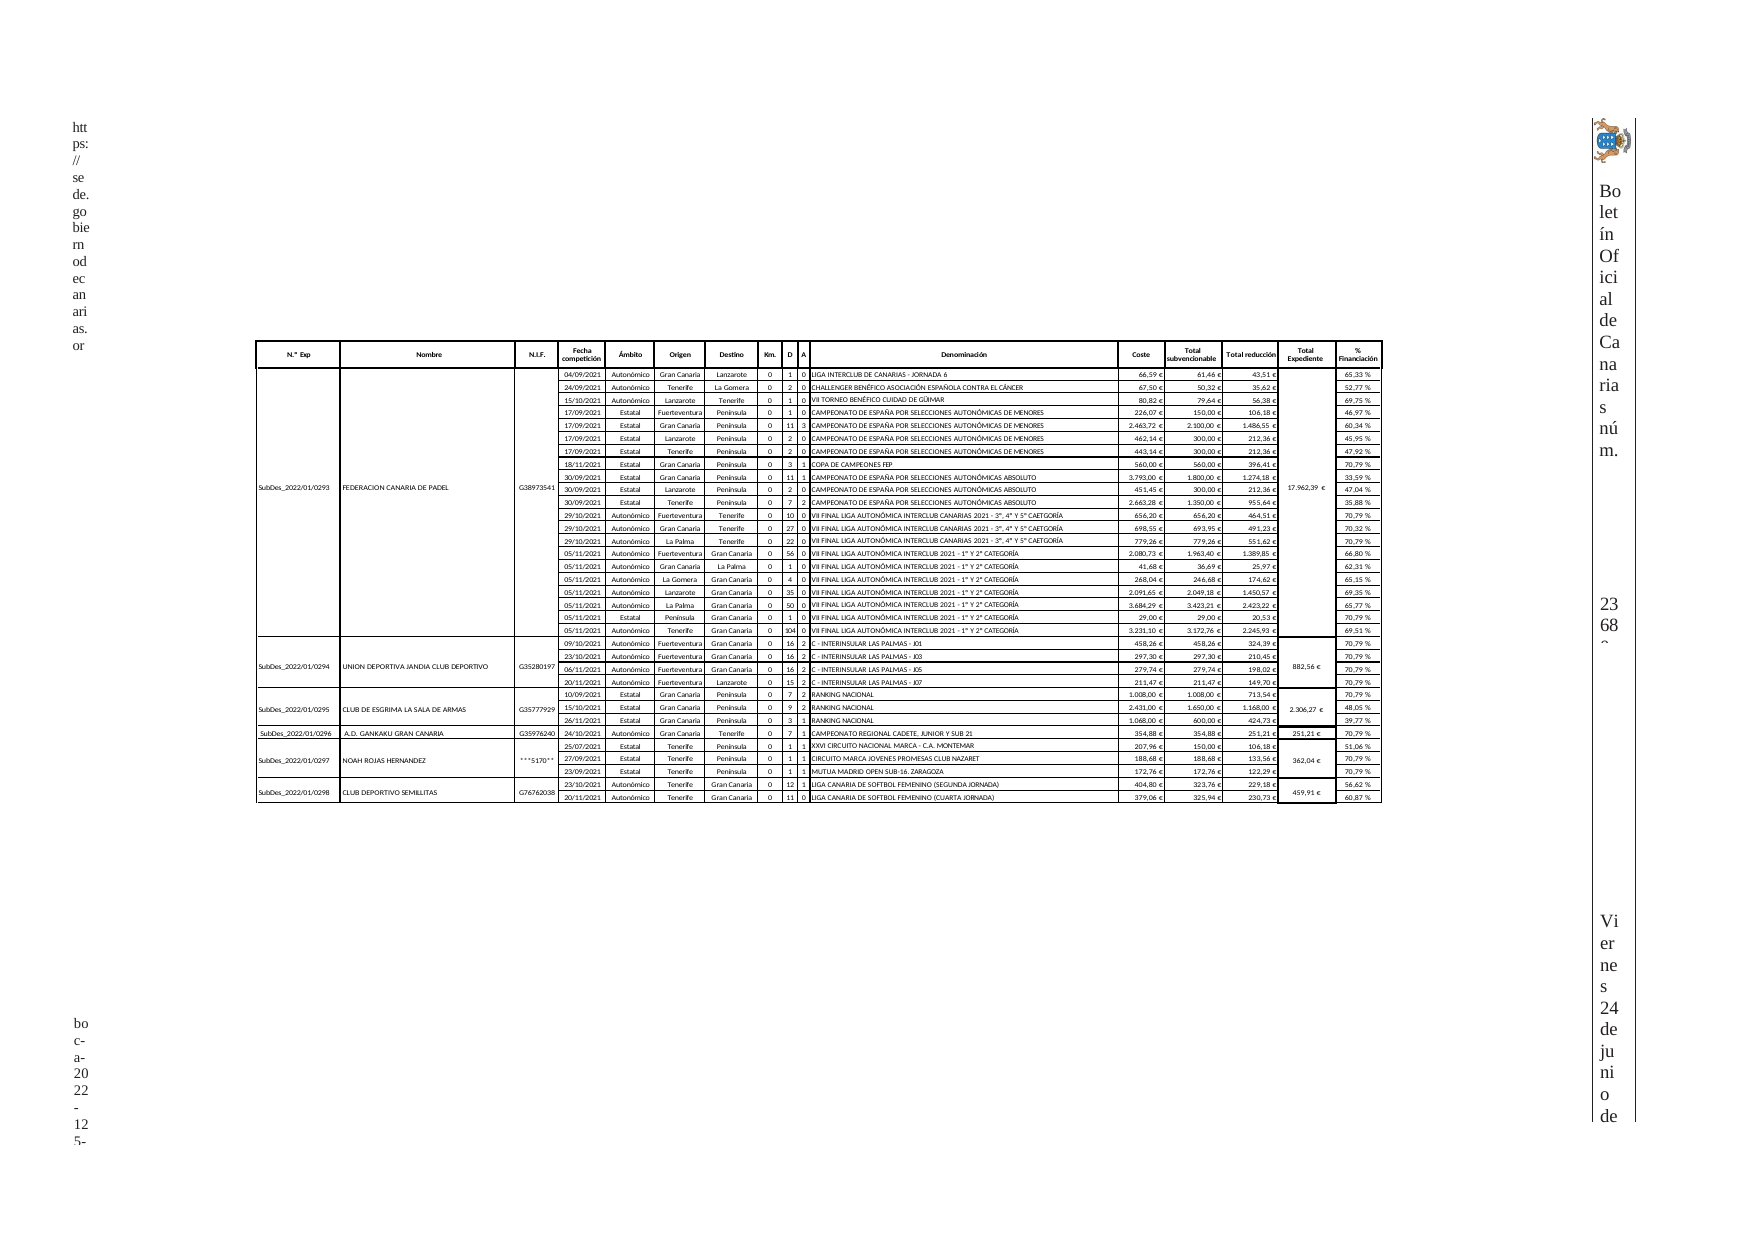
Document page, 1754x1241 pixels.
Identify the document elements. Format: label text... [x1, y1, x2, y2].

table_cell 65,33 % [1337, 367, 1381, 379]
table_header Fecha competición [559, 342, 604, 367]
table_cell 1 [783, 393, 797, 405]
table_cell 70,79 % [1337, 636, 1381, 648]
table_cell 1.650,00 € [1165, 701, 1222, 713]
table_cell 279,74 € [1165, 663, 1222, 674]
table_cell Estatal [606, 739, 654, 751]
table_cell Autonómico [606, 393, 654, 405]
table_cell Autonómico [606, 791, 654, 802]
table_cell 0 [758, 483, 782, 495]
table_cell 27 [783, 521, 797, 533]
table_cell 2.663,28 € [1119, 496, 1164, 508]
table_cell 1 [783, 369, 797, 379]
table_cell RANKING NACIONAL [811, 701, 1118, 713]
table_cell Fuerteventura [655, 663, 704, 674]
table_cell 600,00 € [1165, 714, 1222, 725]
table_header Destino [706, 342, 757, 367]
table_cell 226,07 € [1119, 406, 1164, 418]
table_cell 36,69 € [1165, 560, 1222, 572]
table_cell 62,31 % [1337, 559, 1381, 572]
table_cell 0 [798, 791, 809, 802]
table_cell A.D. GANKAKU GRAN CANARIA [341, 726, 514, 738]
table_cell 122,29 € [1223, 765, 1277, 777]
table_cell 11 [783, 470, 797, 482]
table_cell 2.100,00 € [1165, 419, 1222, 431]
table_cell CLUB DEPORTIVO SEMILLITAS [341, 778, 514, 802]
table_cell Autonómico [606, 650, 654, 661]
table_cell 1.068,00 € [1119, 714, 1164, 725]
table_cell 43,51 € [1223, 369, 1277, 379]
table_cell 1 [798, 765, 809, 777]
table_cell 10/09/2021 [559, 688, 605, 700]
table_cell 26/11/2021 [559, 714, 605, 725]
table_cell 4 [783, 573, 797, 584]
table_cell VII FINAL LIGA AUTONÓMICA INTERCLUB 2021 - 1º Y 2º CATEGORÍA [811, 624, 1118, 636]
table_cell SubDes_2022/01/0297 [257, 739, 339, 777]
table_cell 0 [758, 611, 782, 623]
table_cell 22 [783, 534, 797, 546]
table_cell 1.963,40 € [1165, 547, 1222, 559]
table_cell 70,79 % [1337, 661, 1381, 674]
table_cell 211,47 € [1165, 675, 1222, 687]
table_cell Gran Canaria [655, 369, 704, 379]
table_cell 0 [758, 688, 782, 700]
table_cell 0 [758, 752, 782, 764]
table_cell COPA DE CAMPEONES FEP [811, 458, 1118, 469]
table_cell 35 [783, 586, 797, 597]
table_cell 1 [798, 470, 809, 482]
table_cell 2 [798, 637, 809, 648]
table_cell 0 [758, 650, 782, 661]
table_cell 79,64 € [1165, 393, 1222, 405]
table_cell 0 [798, 624, 809, 636]
table_cell 0 [758, 432, 782, 443]
table_cell 2.091,65 € [1119, 586, 1164, 597]
table_cell 297,30 € [1119, 650, 1164, 661]
table_cell 106,18 € [1223, 406, 1277, 418]
table_cell 7 [783, 726, 797, 738]
table_cell 47,04 % [1337, 482, 1381, 495]
table_cell 39,77 % [1337, 713, 1381, 725]
table_cell 0 [758, 560, 782, 572]
table_cell 17/09/2021 [559, 432, 605, 443]
table_header Total subvencionable [1166, 342, 1221, 367]
table_cell Estatal [606, 611, 654, 623]
table_cell 0 [758, 637, 782, 648]
table_cell SubDes_2022/01/0295 [257, 688, 339, 725]
table_cell Lanzarote [655, 483, 704, 495]
table_cell 451,45 € [1119, 483, 1164, 495]
table_cell 491,23 € [1223, 521, 1277, 533]
table_cell Península [705, 432, 757, 443]
table_cell 60,34 % [1337, 418, 1381, 431]
table_cell 0 [758, 458, 782, 469]
picture [1594, 118, 1631, 163]
table_cell 211,47 € [1119, 675, 1164, 687]
table_cell 464,51 € [1223, 509, 1277, 520]
table_cell 324,39 € [1223, 637, 1277, 648]
table_cell 1 [798, 714, 809, 725]
table_cell 251,21 € [1279, 728, 1335, 738]
table_cell Península [705, 470, 757, 482]
table_header D [783, 342, 797, 367]
table_cell RANKING NACIONAL [811, 688, 1118, 700]
table_header Km. [759, 342, 781, 367]
table_cell 60,87 % [1337, 790, 1381, 802]
table_cell 0 [758, 739, 782, 751]
table_cell 882,56 € [1279, 638, 1335, 687]
table_cell SubDes_2022/01/0296 [257, 726, 339, 738]
table_cell 33,59 % [1337, 469, 1381, 482]
table_cell 210,45 € [1223, 650, 1277, 661]
table_cell 2 [798, 675, 809, 687]
table_cell CIRCUITO MARCA JOVENES PROMESAS CLUB NAZARET [811, 752, 1118, 764]
table_cell 05/11/2021 [559, 547, 605, 559]
table_cell 0 [758, 624, 782, 636]
table_cell Autonómico [606, 573, 654, 584]
table_cell 70,79 % [1337, 508, 1381, 520]
table_cell 106,18 € [1223, 739, 1277, 751]
table_cell Fuerteventura [655, 509, 704, 520]
table_cell CAMPEONATO DE ESPAÑA POR SELECCIONES AUTONÓMICAS DE MENORES [811, 406, 1118, 418]
table_cell 1 [783, 765, 797, 777]
table_cell 0 [798, 483, 809, 495]
table_cell Fuerteventura [655, 406, 704, 418]
table_cell Estatal [606, 419, 654, 431]
table_cell 2.245,93 € [1223, 624, 1277, 636]
table_cell UNION DEPORTIVA JANDIA CLUB DEPORTIVO [341, 637, 514, 687]
table_cell Gran Canaria [655, 688, 704, 700]
table_cell CAMPEONATO DE ESPAÑA POR SELECCIONES AUTONÓMICAS ABSOLUTO [811, 483, 1118, 495]
table_cell 80,82 € [1119, 393, 1164, 405]
table_cell 2 [798, 701, 809, 713]
table_cell 0 [758, 509, 782, 520]
table_header Denominación [811, 342, 1117, 367]
table_cell Fuerteventura [655, 637, 704, 648]
table_cell 05/11/2021 [559, 598, 605, 610]
table_cell Península [705, 496, 757, 508]
table_cell 1.274,18 € [1223, 470, 1277, 482]
table_cell Estatal [606, 483, 654, 495]
table_cell 560,00 € [1165, 458, 1222, 469]
table_cell Fuerteventura [655, 675, 704, 687]
table_cell 1.800,00 € [1165, 470, 1222, 482]
table_cell 172,76 € [1165, 765, 1222, 777]
table_cell Autonómico [606, 663, 654, 674]
table_cell 1.168,00 € [1223, 701, 1277, 713]
table_cell 424,73 € [1223, 714, 1277, 725]
table_cell Gran Canaria [655, 458, 704, 469]
table_cell 2 [798, 650, 809, 661]
table_cell 69,75 % [1337, 392, 1381, 405]
table_cell Tenerife [655, 752, 704, 764]
table_cell 50,32 € [1165, 381, 1222, 392]
table_cell 149,70 € [1223, 675, 1277, 687]
table_cell Estatal [606, 765, 654, 777]
table_cell VII FINAL LIGA AUTONÓMICA INTERCLUB 2021 - 1º Y 2º CATEGORÍA [811, 547, 1118, 559]
table_cell Península [705, 752, 757, 764]
table_cell Península [705, 765, 757, 777]
table_cell 1 [783, 611, 797, 623]
table_cell Estatal [606, 752, 654, 764]
table_cell 3 [783, 714, 797, 725]
table_cell 656,20 € [1165, 509, 1222, 520]
table_cell Península [705, 714, 757, 725]
table_cell 1 [798, 726, 809, 738]
table_cell Autonómico [606, 598, 654, 610]
table_cell 50 [783, 598, 797, 610]
table_cell 69,35 % [1337, 585, 1381, 597]
table_cell 1 [783, 560, 797, 572]
table_cell CAMPEONATO DE ESPAÑA POR SELECCIONES AUTONÓMICAS ABSOLUTO [811, 496, 1118, 508]
table_cell 29/10/2021 [559, 509, 605, 520]
table_cell Autonómico [606, 778, 654, 789]
table_cell 443,14 € [1119, 445, 1164, 456]
table_cell 0 [758, 406, 782, 418]
table_cell 150,00 € [1165, 739, 1222, 751]
table_cell Autonómico [606, 381, 654, 392]
table_cell 24/10/2021 [559, 726, 605, 738]
table_cell Tenerife [705, 509, 757, 520]
table_cell 12 [783, 778, 797, 789]
table_cell 2 [783, 445, 797, 456]
table_cell 0 [758, 496, 782, 508]
table_cell 30/09/2021 [559, 496, 605, 508]
table_cell 70,79 % [1337, 674, 1381, 687]
table_cell C - INTERINSULAR LAS PALMAS - J05 [811, 663, 1118, 674]
table_cell VII TORNEO BENÉFICO CUIDAD DE GÜIMAR [811, 393, 1118, 405]
table_cell 20,53 € [1223, 611, 1277, 623]
table_header Ámbito [606, 342, 653, 367]
table_cell VII FINAL LIGA AUTONÓMICA INTERCLUB 2021 - 1º Y 2º CATEGORÍA [811, 573, 1118, 584]
table_cell SubDes_2022/01/0293 [257, 368, 339, 636]
table_cell CAMPEONATO REGIONAL CADETE, JUNIOR Y SUB 21 [811, 726, 1118, 738]
table_cell Gran Canaria [655, 714, 704, 725]
table_cell 05/11/2021 [559, 624, 605, 636]
table_cell 15 [783, 675, 797, 687]
table_cell Tenerife [655, 765, 704, 777]
table_cell La Palma [655, 534, 704, 546]
table_cell Tenerife [655, 624, 704, 636]
table_cell Gran Canaria [705, 573, 757, 584]
table_cell 17.962,39 € [1279, 369, 1335, 636]
table_cell 29,00 € [1165, 611, 1222, 623]
text Viernes 24 de junio de 2022 [1600, 910, 1623, 1124]
table_cell 0 [798, 573, 809, 584]
table_cell 1 [798, 778, 809, 789]
table_cell 51,06 % [1337, 738, 1381, 751]
table_cell 0 [758, 369, 782, 379]
table_cell 323,76 € [1165, 778, 1222, 789]
table_cell 693,95 € [1165, 521, 1222, 533]
table_cell 0 [798, 611, 809, 623]
table_header N.º Exp [257, 342, 339, 367]
table_cell Estatal [606, 458, 654, 469]
table_cell 0 [758, 714, 782, 725]
table_cell 48,05 % [1337, 700, 1381, 713]
table_cell 2.080,73 € [1119, 547, 1164, 559]
table_cell 0 [758, 765, 782, 777]
table_cell 1.350,00 € [1165, 496, 1222, 508]
table_cell 955,64 € [1223, 496, 1277, 508]
table_cell Península [705, 739, 757, 751]
table_cell 56 [783, 547, 797, 559]
table_cell Autonómico [606, 534, 654, 546]
table_cell 0 [798, 509, 809, 520]
table_cell 69,51 % [1337, 623, 1381, 636]
table_cell 52,77 % [1337, 380, 1381, 392]
table_cell VII FINAL LIGA AUTONÓMICA INTERCLUB 2021 - 1º Y 2º CATEGORÍA [811, 598, 1118, 610]
table_header Total Expediente [1279, 342, 1335, 367]
table_cell 362,04 € [1279, 740, 1335, 777]
table_cell Gran Canaria [705, 547, 757, 559]
table_cell VII FINAL LIGA AUTONÓMICA INTERCLUB CANARIAS 2021 - 3º, 4º Y 5º CAETGORÍA [811, 509, 1118, 520]
table_cell CAMPEONATO DE ESPAÑA POR SELECCIONES AUTONÓMICAS DE MENORES [811, 445, 1118, 456]
table_cell 404,80 € [1119, 778, 1164, 789]
table_cell 3.172,76 € [1165, 624, 1222, 636]
table_cell 656,20 € [1119, 509, 1164, 520]
table_cell Península [705, 483, 757, 495]
table_cell CHALLENGER BENÉFICO ASOCIACIÓN ESPAÑOLA CONTRA EL CÁNCER [811, 381, 1118, 392]
table_cell La Gomera [655, 573, 704, 584]
table_cell Autonómico [606, 624, 654, 636]
table_cell Fuerteventura [655, 650, 704, 661]
table_cell 268,04 € [1119, 573, 1164, 584]
table_cell Tenerife [705, 393, 757, 405]
table_cell 396,41 € [1223, 458, 1277, 469]
table_cell 24/09/2021 [559, 381, 605, 392]
table_cell Lanzarote [705, 369, 757, 379]
table_cell 06/11/2021 [559, 663, 605, 674]
table_cell 1 [783, 739, 797, 751]
table_cell 09/10/2021 [559, 637, 605, 648]
table_cell Autonómico [606, 675, 654, 687]
table_cell 65,15 % [1337, 572, 1381, 584]
table_cell 3.231,10 € [1119, 624, 1164, 636]
table_cell 70,79 % [1337, 687, 1381, 700]
table_cell C - INTERINSULAR LAS PALMAS - J03 [811, 650, 1118, 661]
table_cell 2.431,00 € [1119, 701, 1164, 713]
table_cell FEDERACION CANARIA DE PADEL [341, 369, 514, 636]
table_cell Gran Canaria [705, 611, 757, 623]
table_cell Tenerife [655, 381, 704, 392]
table_cell 9 [783, 701, 797, 713]
table_cell 0 [798, 598, 809, 610]
table_cell 17/09/2021 [559, 406, 605, 418]
table_cell 0 [758, 419, 782, 431]
table_cell 0 [798, 381, 809, 392]
table_cell 0 [758, 663, 782, 674]
text 23680 [1600, 592, 1623, 642]
table_cell 15/10/2021 [559, 393, 605, 405]
table_cell Estatal [606, 432, 654, 443]
table_cell 779,26 € [1119, 534, 1164, 546]
table_cell ***5170** [515, 739, 558, 777]
table_cell VII FINAL LIGA AUTONÓMICA INTERCLUB 2021 - 1º Y 2º CATEGORÍA [811, 611, 1118, 623]
table_cell 66,59 € [1119, 369, 1164, 379]
table_cell G35777929 [515, 688, 558, 725]
table_cell 41,68 € [1119, 560, 1164, 572]
table_header Nombre [341, 342, 514, 367]
table_cell Península [705, 419, 757, 431]
table_cell 0 [758, 534, 782, 546]
table_cell Península [705, 458, 757, 469]
table_cell Península [705, 445, 757, 456]
table_cell 17/09/2021 [559, 419, 605, 431]
table_cell Tenerife [655, 496, 704, 508]
table_cell 1.450,57 € [1223, 586, 1277, 597]
table_cell CAMPEONATO DE ESPAÑA POR SELECCIONES AUTONÓMICAS DE MENORES [811, 432, 1118, 443]
table_cell 29/10/2021 [559, 534, 605, 546]
table_cell Tenerife [655, 739, 704, 751]
table_cell 0 [798, 534, 809, 546]
table_cell 1 [798, 739, 809, 751]
table_cell 70,79 % [1337, 533, 1381, 546]
table_cell 0 [758, 791, 782, 802]
table_cell 18/11/2021 [559, 458, 605, 469]
table_cell 0 [758, 521, 782, 533]
table_cell 0 [798, 586, 809, 597]
table_cell 05/11/2021 [559, 573, 605, 584]
table_cell Estatal [606, 470, 654, 482]
table_cell Gran Canaria [655, 726, 704, 738]
table_cell Gran Canaria [655, 419, 704, 431]
table_cell 462,14 € [1119, 432, 1164, 443]
table_cell Gran Canaria [705, 663, 757, 674]
table_cell Tenerife [655, 778, 704, 789]
table_cell 2.306,27 € [1279, 689, 1335, 725]
table_cell Estatal [606, 688, 654, 700]
table_cell 23/09/2021 [559, 765, 605, 777]
table_cell 458,26 € [1119, 637, 1164, 648]
table_cell VII FINAL LIGA AUTONÓMICA INTERCLUB 2021 - 1º Y 2º CATEGORÍA [811, 586, 1118, 597]
table_cell 46,97 % [1337, 405, 1381, 418]
table_cell 10 [783, 509, 797, 520]
text boc-a-2022-125-2109 [74, 1015, 92, 1145]
table_cell 300,00 € [1165, 432, 1222, 443]
table_cell 150,00 € [1165, 406, 1222, 418]
table_cell 3 [798, 419, 809, 431]
table_cell 27/09/2021 [559, 752, 605, 764]
table_cell 35,62 € [1223, 381, 1277, 392]
table_cell Gran Canaria [705, 598, 757, 610]
table_cell 25,97 € [1223, 560, 1277, 572]
table_cell 458,26 € [1165, 637, 1222, 648]
table_cell 20/11/2021 [559, 791, 605, 802]
table_cell 188,68 € [1165, 752, 1222, 764]
table_cell 212,36 € [1223, 445, 1277, 456]
table_cell 35,88 % [1337, 495, 1381, 508]
table_cell 551,62 € [1223, 534, 1277, 546]
table_cell Gran Canaria [705, 650, 757, 661]
table_cell G76762038 [515, 778, 558, 802]
table_cell 16 [783, 650, 797, 661]
table_cell XXVI CIRCUITO NACIONAL MARCA - C.A. MONTEMAR [811, 739, 1118, 751]
table_cell 212,36 € [1223, 483, 1277, 495]
table_cell 174,62 € [1223, 573, 1277, 584]
table_cell 66,80 % [1337, 546, 1381, 559]
table_cell 0 [758, 701, 782, 713]
table_cell La Palma [655, 598, 704, 610]
table_cell Autonómico [606, 521, 654, 533]
table_cell 2.463,72 € [1119, 419, 1164, 431]
table_cell 0 [758, 393, 782, 405]
table_cell Lanzarote [705, 675, 757, 687]
table_cell Tenerife [705, 534, 757, 546]
table_cell C - INTERINSULAR LAS PALMAS - J07 [811, 675, 1118, 687]
table_cell G35976240 [515, 726, 558, 738]
table_cell 0 [758, 445, 782, 456]
table_cell SubDes_2022/01/0294 [257, 637, 339, 687]
table_cell 04/09/2021 [559, 369, 605, 379]
table_cell La Gomera [705, 381, 757, 392]
table_cell 56,62 % [1337, 777, 1381, 789]
table_cell 3.423,21 € [1165, 598, 1222, 610]
table_cell 207,96 € [1119, 739, 1164, 751]
table_cell VII FINAL LIGA AUTONÓMICA INTERCLUB 2021 - 1º Y 2º CATEGORÍA [811, 560, 1118, 572]
table_cell 3 [783, 458, 797, 469]
table_cell 0 [758, 470, 782, 482]
table_cell 16 [783, 637, 797, 648]
table_cell 70,79 % [1337, 725, 1381, 738]
table_header N.I.F. [516, 342, 557, 367]
table_header A [799, 342, 809, 367]
table_cell 212,36 € [1223, 432, 1277, 443]
table_cell Gran Canaria [705, 624, 757, 636]
table_cell Fuerteventura [655, 547, 704, 559]
table_cell 279,74 € [1119, 663, 1164, 674]
table_header Total reducción [1223, 342, 1277, 367]
table_cell 2 [783, 483, 797, 495]
table_cell 1 [798, 752, 809, 764]
table_cell Estatal [606, 406, 654, 418]
table_cell 0 [758, 598, 782, 610]
table_cell 0 [798, 393, 809, 405]
table_cell 70,79 % [1337, 456, 1381, 469]
table_cell Autonómico [606, 547, 654, 559]
table_cell 0 [798, 406, 809, 418]
table_cell Gran Canaria [655, 521, 704, 533]
table_cell Estatal [606, 701, 654, 713]
table_cell C - INTERINSULAR LAS PALMAS - J01 [811, 637, 1118, 648]
table_cell 300,00 € [1165, 483, 1222, 495]
table_cell Gran Canaria [655, 560, 704, 572]
table_cell 133,56 € [1223, 752, 1277, 764]
table_cell 2.049,18 € [1165, 586, 1222, 597]
table_cell La Palma [705, 560, 757, 572]
table_cell 1 [783, 406, 797, 418]
table_cell 2 [783, 381, 797, 392]
table_cell G35280197 [515, 637, 558, 687]
table_cell 70,32 % [1337, 520, 1381, 533]
table_cell Autonómico [606, 586, 654, 597]
table_cell 29/10/2021 [559, 521, 605, 533]
table_cell 20/11/2021 [559, 675, 605, 687]
table_cell Estatal [606, 496, 654, 508]
table_cell 297,30 € [1165, 650, 1222, 661]
table_cell 354,88 € [1165, 726, 1222, 738]
table_cell 2.423,22 € [1223, 598, 1277, 610]
table_cell 3.684,29 € [1119, 598, 1164, 610]
table_cell LIGA INTERCLUB DE CANARIAS - JORNADA 6 [811, 369, 1118, 379]
table_cell 7 [783, 688, 797, 700]
table_header Coste [1119, 342, 1164, 367]
table_cell Península [655, 611, 704, 623]
table_cell VII FINAL LIGA AUTONÓMICA INTERCLUB CANARIAS 2021 - 3º, 4º Y 5º CAETGORÍA [811, 534, 1118, 546]
table_cell Península [705, 406, 757, 418]
table_cell 188,68 € [1119, 752, 1164, 764]
table_cell 17/09/2021 [559, 445, 605, 456]
table_cell 61,46 € [1165, 369, 1222, 379]
table_cell Autonómico [606, 509, 654, 520]
table_cell 70,79 % [1337, 751, 1381, 764]
table_cell 16 [783, 663, 797, 674]
table_cell Gran Canaria [705, 778, 757, 789]
table_cell Tenerife [705, 521, 757, 533]
table_cell Gran Canaria [705, 586, 757, 597]
table_cell 354,88 € [1119, 726, 1164, 738]
table_cell Gran Canaria [655, 470, 704, 482]
table_cell 0 [758, 726, 782, 738]
table_cell Gran Canaria [705, 637, 757, 648]
table_cell 198,02 € [1223, 663, 1277, 674]
table_cell Estatal [606, 714, 654, 725]
table_cell 230,73 € [1223, 791, 1277, 802]
table_cell CAMPEONATO DE ESPAÑA POR SELECCIONES AUTONÓMICAS DE MENORES [811, 419, 1118, 431]
table_cell CAMPEONATO DE ESPAÑA POR SELECCIONES AUTONÓMICAS ABSOLUTO [811, 470, 1118, 482]
table_cell 325,94 € [1165, 791, 1222, 802]
table_cell 0 [798, 560, 809, 572]
table_header % Financiación [1337, 342, 1381, 367]
table_cell Tenerife [655, 791, 704, 802]
table_cell Lanzarote [655, 432, 704, 443]
table_cell 05/11/2021 [559, 560, 605, 572]
table_cell 7 [783, 496, 797, 508]
table_cell 104 [783, 624, 797, 636]
table_cell 0 [798, 369, 809, 379]
table_cell CLUB DE ESGRIMA LA SALA DE ARMAS [341, 688, 514, 725]
table_cell 45,95 % [1337, 431, 1381, 443]
table_cell Autonómico [606, 560, 654, 572]
table_cell 47,92 % [1337, 444, 1381, 456]
table_cell 0 [758, 586, 782, 597]
table_cell NOAH ROJAS HERNANDEZ [341, 739, 514, 777]
table_cell 251,21 € [1223, 726, 1277, 738]
table_cell Península [705, 701, 757, 713]
table_cell LIGA CANARIA DE SOFTBOL FEMENINO (CUARTA JORNADA) [811, 791, 1118, 802]
table_cell 713,54 € [1223, 688, 1277, 700]
table_cell 2 [798, 496, 809, 508]
table_cell 2 [798, 663, 809, 674]
table_cell Lanzarote [655, 586, 704, 597]
table_cell 1.486,55 € [1223, 419, 1277, 431]
table_cell 459,91 € [1279, 779, 1335, 802]
table_cell SubDes_2022/01/0298 [257, 778, 339, 802]
table_cell 246,68 € [1165, 573, 1222, 584]
table_cell LIGA CANARIA DE SOFTBOL FEMENINO (SEGUNDA JORNADA) [811, 778, 1118, 789]
table_cell 30/09/2021 [559, 470, 605, 482]
table_cell 29,00 € [1119, 611, 1164, 623]
table_cell 56,38 € [1223, 393, 1277, 405]
table_cell 1 [798, 458, 809, 469]
table_cell 0 [758, 547, 782, 559]
table_cell 1.008,00 € [1119, 688, 1164, 700]
table_cell 05/11/2021 [559, 586, 605, 597]
table_cell 70,79 % [1337, 649, 1381, 661]
table_cell 23/10/2021 [559, 650, 605, 661]
table_cell Estatal [606, 445, 654, 456]
table_cell 0 [758, 381, 782, 392]
table_cell 300,00 € [1165, 445, 1222, 456]
table_cell 2 [798, 688, 809, 700]
table_cell 172,76 € [1119, 765, 1164, 777]
table_cell 1.389,85 € [1223, 547, 1277, 559]
table_cell G38973541 [515, 369, 558, 636]
table_cell 65,77 % [1337, 597, 1381, 610]
table_cell Lanzarote [655, 393, 704, 405]
table_cell 15/10/2021 [559, 701, 605, 713]
table_cell RANKING NACIONAL [811, 714, 1118, 725]
table_header Origen [655, 342, 704, 367]
table_cell 67,50 € [1119, 381, 1164, 392]
text https://sede.gobiernodecanarias.org/boc [72, 118, 91, 353]
table_cell 25/07/2021 [559, 739, 605, 751]
table_cell Tenerife [705, 726, 757, 738]
table_cell Autonómico [606, 726, 654, 738]
table_cell 698,55 € [1119, 521, 1164, 533]
table_cell VII FINAL LIGA AUTONÓMICA INTERCLUB CANARIAS 2021 - 3º, 4º Y 5º CAETGORÍA [811, 521, 1118, 533]
table_cell 11 [783, 419, 797, 431]
table_cell 0 [798, 445, 809, 456]
table_cell 560,00 € [1119, 458, 1164, 469]
table_cell 70,79 % [1337, 610, 1381, 623]
table_cell 0 [758, 778, 782, 789]
table_cell Gran Canaria [655, 701, 704, 713]
table_cell 05/11/2021 [559, 611, 605, 623]
table_cell 0 [758, 573, 782, 584]
table_cell 23/10/2021 [559, 778, 605, 789]
table_cell Tenerife [655, 445, 704, 456]
table_cell 229,18 € [1223, 778, 1277, 789]
table_cell Gran Canaria [705, 791, 757, 802]
table_cell 379,06 € [1119, 791, 1164, 802]
table_cell 0 [798, 432, 809, 443]
table_cell 3.793,00 € [1119, 470, 1164, 482]
table_cell 30/09/2021 [559, 483, 605, 495]
table_cell 779,26 € [1165, 534, 1222, 546]
table_cell MUTUA MADRID OPEN SUB-16. ZARAGOZA [811, 765, 1118, 777]
table_cell Península [705, 688, 757, 700]
table_cell 1.008,00 € [1165, 688, 1222, 700]
table_cell Autonómico [606, 637, 654, 648]
table_cell Autonómico [606, 369, 654, 379]
table_cell 1 [783, 752, 797, 764]
table_cell 70,79 % [1337, 764, 1381, 777]
text Boletín Oficial de Canarias núm. 125 [1599, 180, 1622, 462]
table_cell 0 [798, 521, 809, 533]
table_cell 2 [783, 432, 797, 443]
table_cell 0 [758, 675, 782, 687]
table_cell 11 [783, 791, 797, 802]
table_cell 0 [798, 547, 809, 559]
